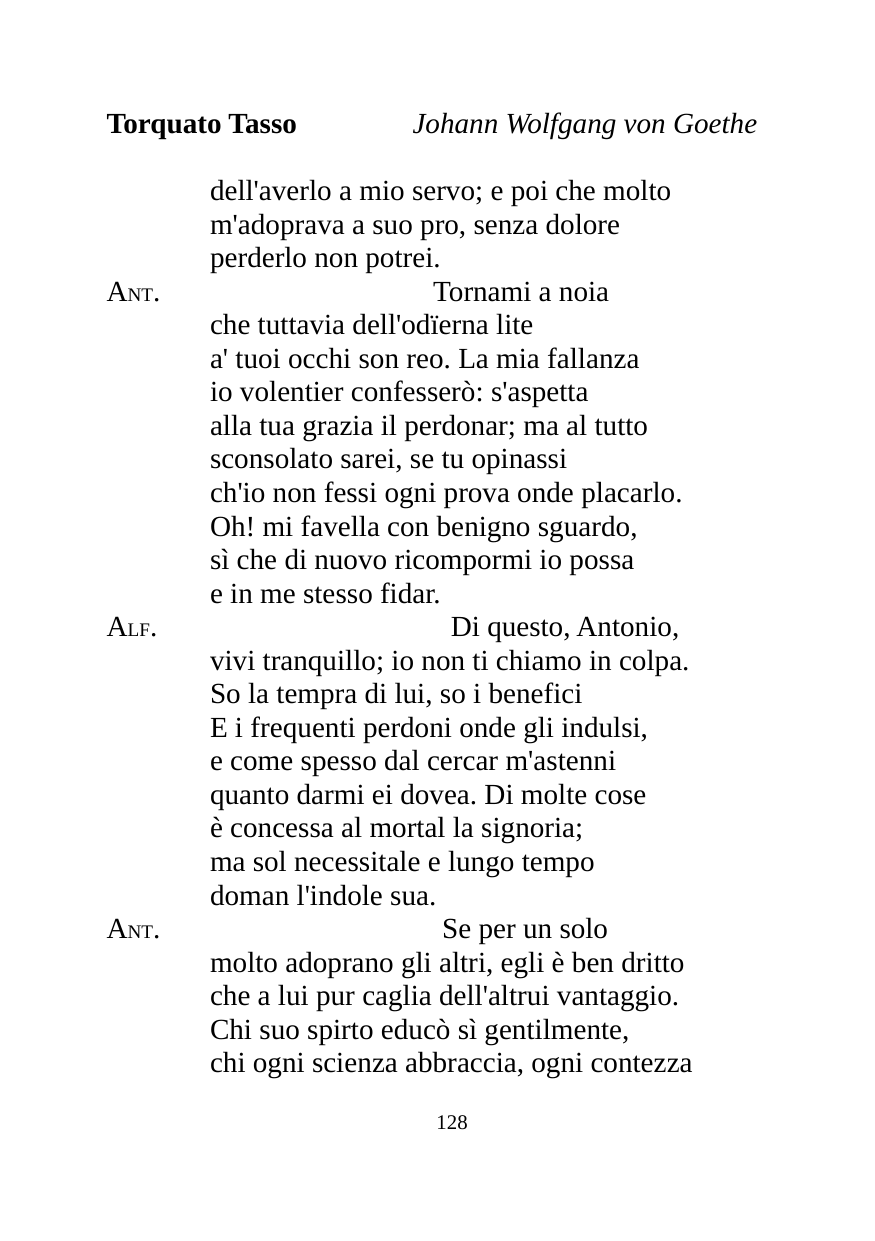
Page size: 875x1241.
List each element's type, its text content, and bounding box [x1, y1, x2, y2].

table_cell Tornami a noia che tuttavia dell'odïerna lite a' tuoi occhi son reo. La mia fallanza io volentier confesserò: s'aspetta alla tua grazia il perdonar; ma al tutto sconsolato sarei, se tu opinassi ch'io non fessi ogni prova onde placarlo. Oh! mi favella con benigno sguardo, sì che di nuovo ricompormi io possa e in me stesso fidar. [196, 274, 775, 609]
table_cell Alf. [99, 609, 196, 911]
table_cell [99, 173, 196, 274]
table_cell Di questo, Antonio, vivi tranquillo; io non ti chiamo in colpa. So la tempra di lui, so i benefici E i frequenti perdoni onde gli indulsi, e come spesso dal cercar m'astenni quanto darmi ei dovea. Di molte cose è concessa al mortal la signoria; ma sol necessitale e lungo tempo doman l'indole sua. [196, 609, 775, 911]
table_cell Se per un solo molto adoprano gli altri, egli è ben dritto che a lui pur caglia dell'altrui vantaggio. Chi suo spirto educò sì gentilmente, chi ogni scienza abbraccia, ogni contezza [196, 911, 775, 1079]
table_cell Ant. [99, 274, 196, 609]
table_cell dell'averlo a mio servo; e poi che molto m'adoprava a suo pro, senza dolore perderlo non potrei. [196, 173, 775, 274]
table_cell Ant. [99, 911, 196, 1079]
